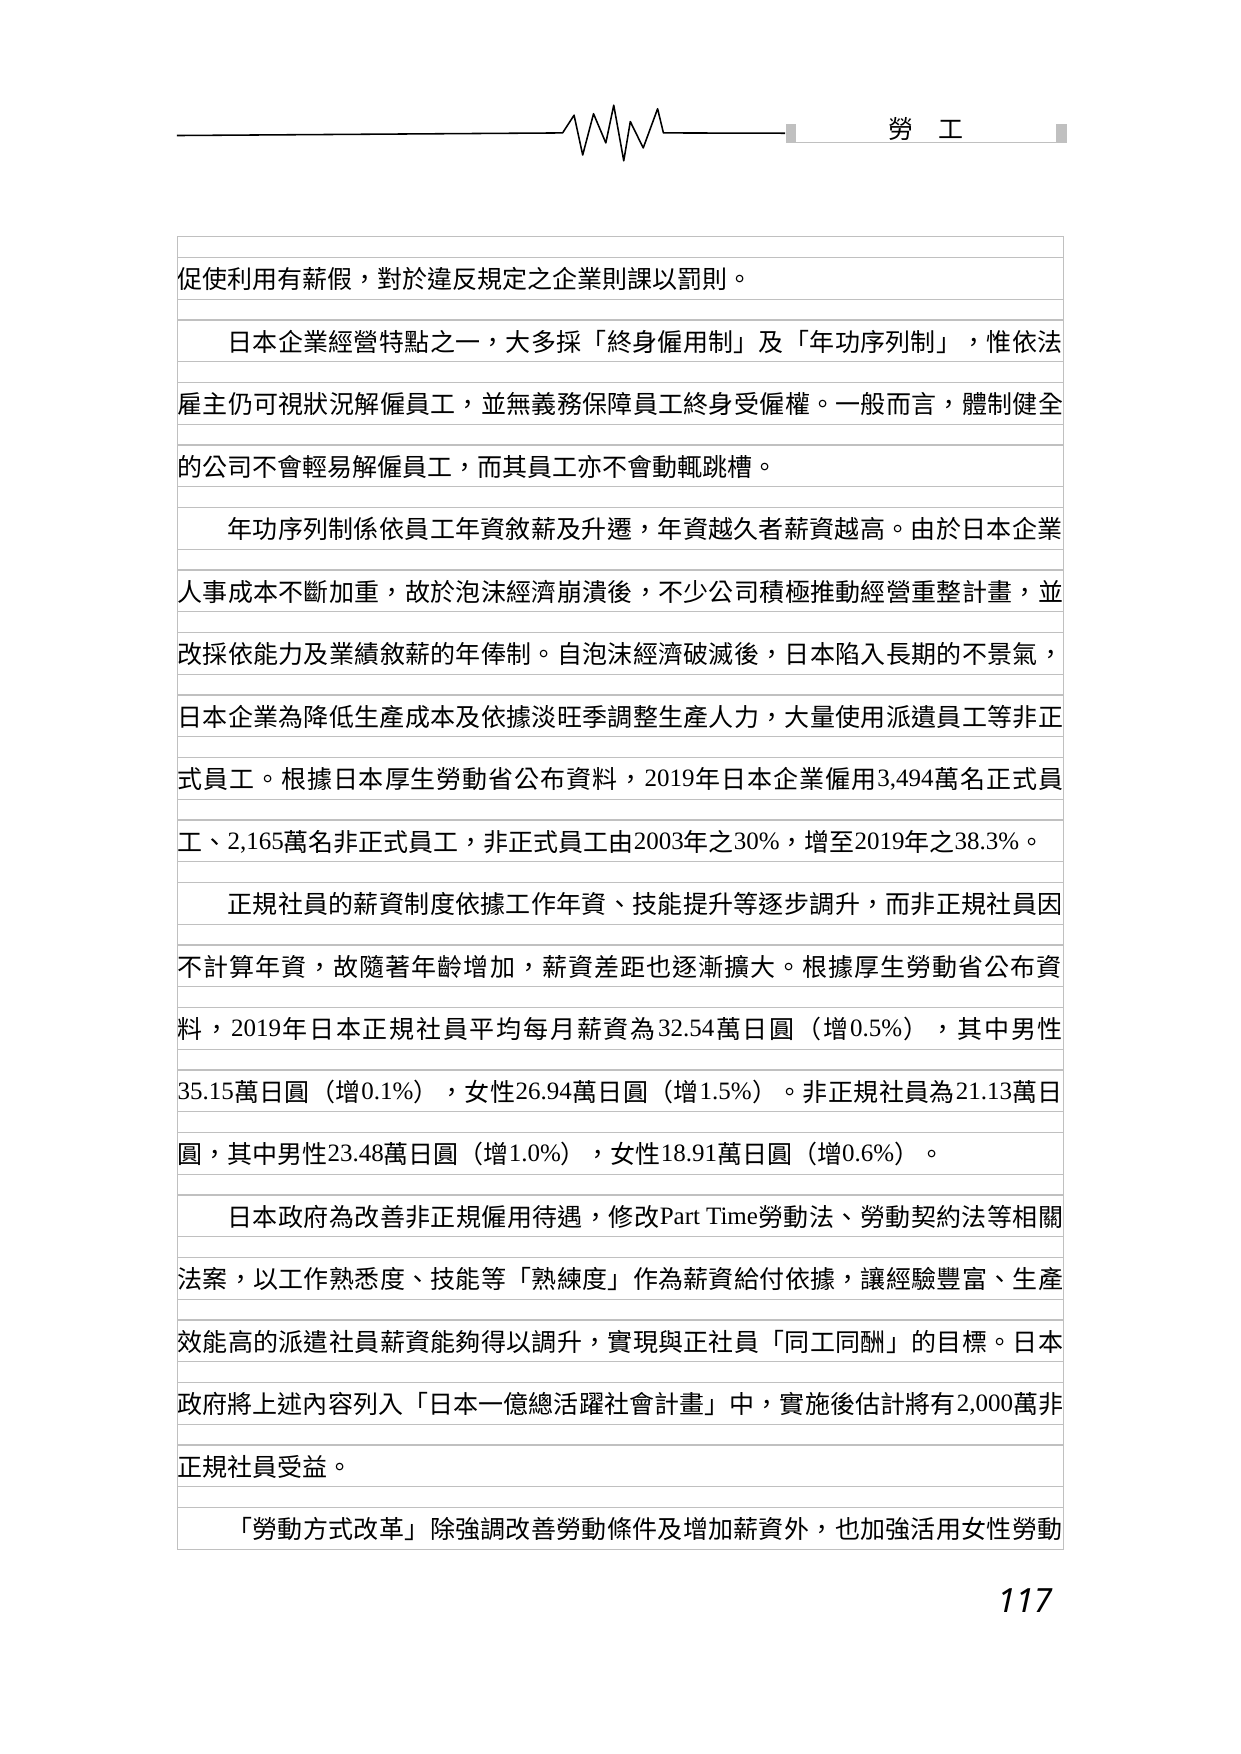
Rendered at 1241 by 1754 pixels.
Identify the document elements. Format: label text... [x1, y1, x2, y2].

text [178, 362, 1063, 382]
text 改採依能力及業績敘薪的年俸制。自泡沫經濟破滅後，日本陷入長期的不景氣， [178, 633, 1063, 674]
text 促使利用有薪假，對於違反規定之企業則課以罰則。 [178, 258, 1063, 299]
text [178, 1237, 1063, 1257]
text [178, 862, 1063, 882]
text [178, 1050, 1063, 1069]
text [178, 425, 1063, 444]
text [178, 300, 1063, 319]
text [178, 925, 1063, 944]
text 工、2,165萬名非正式員工，非正式員工由2003年之30%，增至2019年之38.3%。 [178, 821, 1063, 861]
text [178, 1300, 1063, 1319]
text 式員工。根據日本厚生勞動省公布資料，2019年日本企業僱用3,494萬名正式員 [178, 758, 1063, 799]
text 日本企業為降低生產成本及依據淡旺季調整生產人力，大量使用派遺員工等非正 [178, 696, 1063, 736]
text 雇主仍可視狀況解僱員工，並無義務保障員工終身受僱權。一般而言，體制健全 [178, 383, 1063, 424]
text 日本企業經營特點之一，大多採「終身僱用制」及「年功序列制」，惟依法 [178, 321, 1063, 361]
text 年功序列制係依員工年資敘薪及升遷，年資越久者薪資越高。由於日本企業 [178, 508, 1063, 549]
text [178, 550, 1063, 569]
text 的公司不會輕易解僱員工，而其員工亦不會動輒跳槽。 [178, 446, 1063, 486]
text 料，2019年日本正規社員平均每月薪資為32.54萬日圓（增0.5%），其中男性 [178, 1008, 1063, 1049]
text 35.15萬日圓（增0.1%），女性26.94萬日圓（增1.5%）。非正規社員為21.13萬日 [178, 1071, 1063, 1111]
text [178, 487, 1063, 507]
text [178, 737, 1063, 757]
text 正規社員受益。 [178, 1446, 1063, 1486]
text [178, 1425, 1063, 1444]
text 政府將上述內容列入「日本一億總活躍社會計畫」中，實施後估計將有2,000萬非 [178, 1383, 1063, 1424]
text [178, 675, 1063, 694]
text [178, 800, 1063, 819]
text 不計算年資，故隨著年齡增加，薪資差距也逐漸擴大。根據厚生勞動省公布資 [178, 946, 1063, 986]
text [178, 1487, 1063, 1507]
text 效能高的派遣社員薪資能夠得以調升，實現與正社員「同工同酬」的目標。日本 [178, 1321, 1063, 1361]
text [178, 987, 1063, 1007]
text 正規社員的薪資制度依據工作年資、技能提升等逐步調升，而非正規社員因 [178, 883, 1063, 924]
text 人事成本不斷加重，故於泡沫經濟崩潰後，不少公司積極推動經營重整計畫，並 [178, 571, 1063, 611]
text [178, 1175, 1063, 1194]
text 圓，其中男性23.48萬日圓（增1.0%），女性18.91萬日圓（增0.6%）。 [178, 1133, 1063, 1174]
text 「勞動方式改革」除強調改善勞動條件及增加薪資外，也加強活用女性勞動 [178, 1508, 1063, 1549]
text [178, 1362, 1063, 1382]
text [178, 1112, 1063, 1132]
text [178, 612, 1063, 632]
text 日本政府為改善非正規僱用待遇，修改Part Time勞動法、勞動契約法等相關 [178, 1196, 1063, 1236]
text 法案，以工作熟悉度、技能等「熟練度」作為薪資給付依據，讓經驗豐富、生產 [178, 1258, 1063, 1299]
text [178, 237, 1063, 257]
